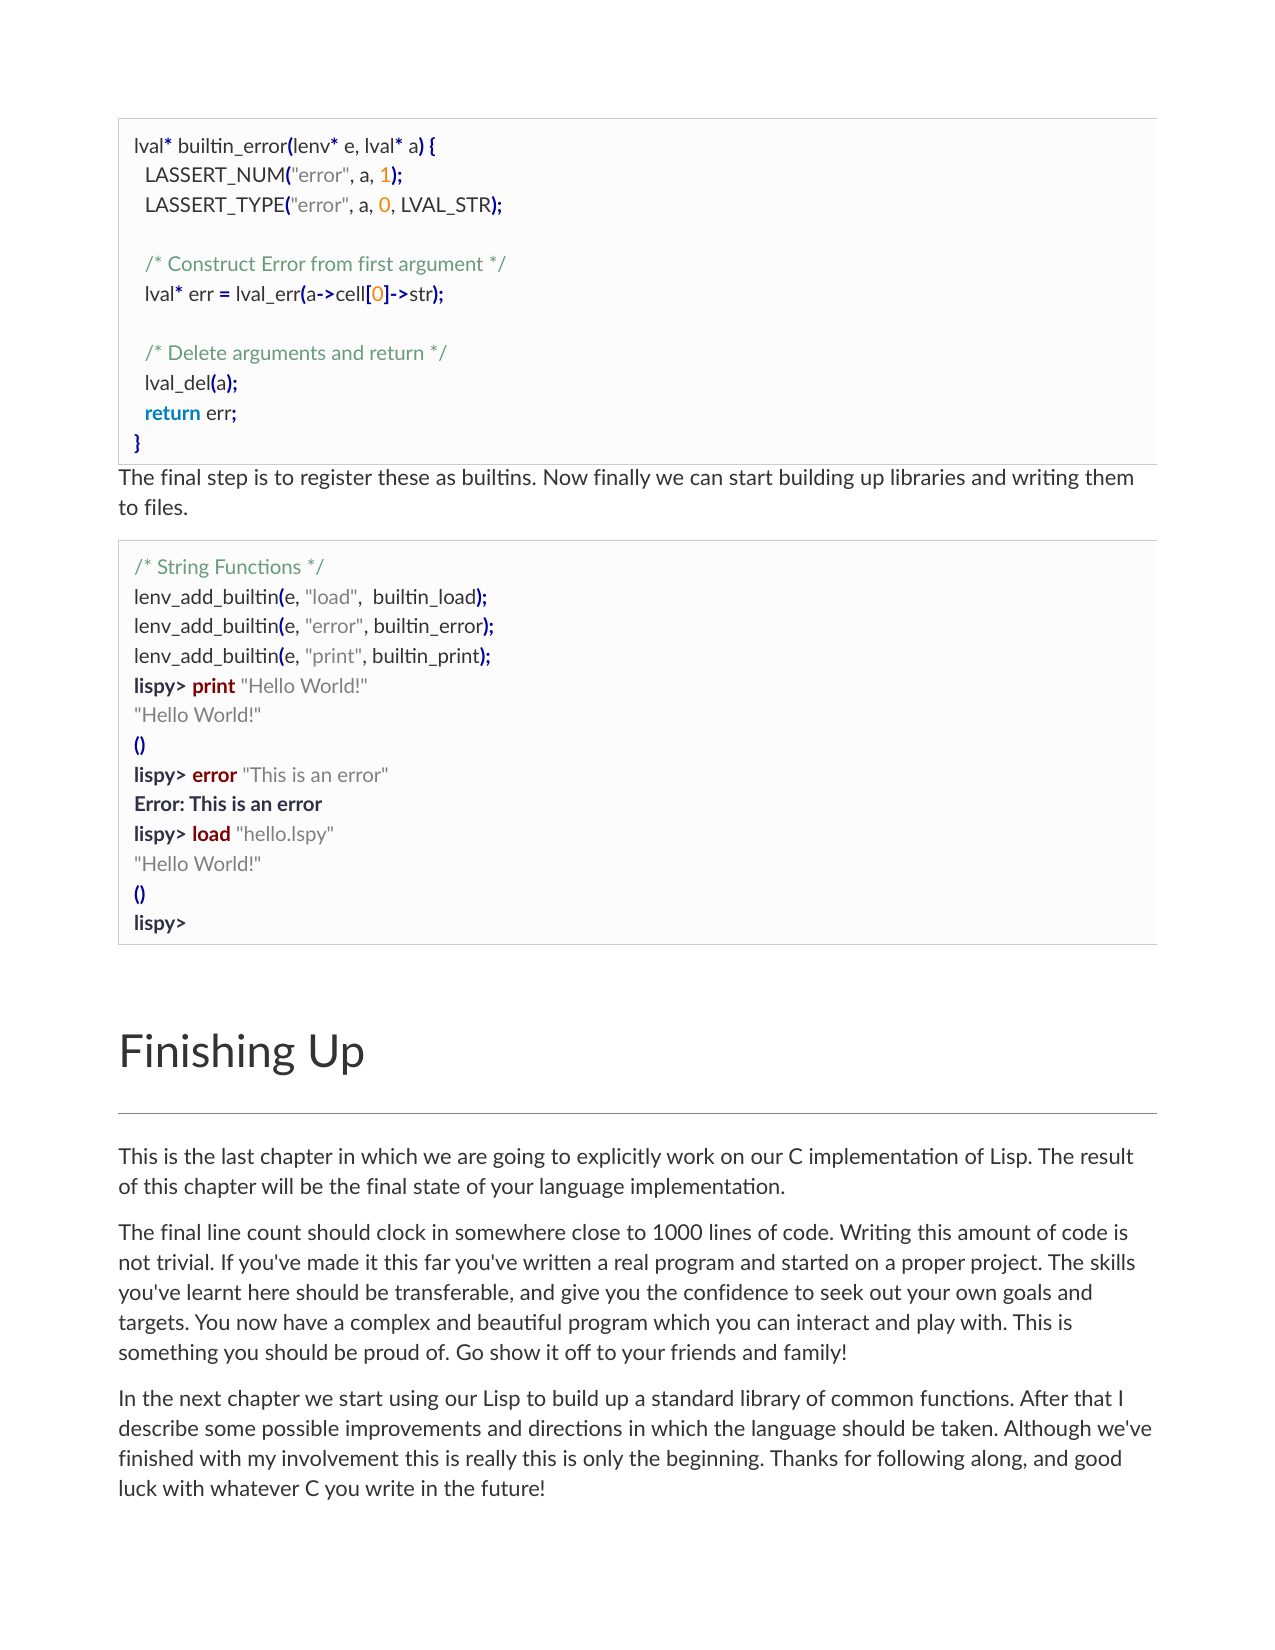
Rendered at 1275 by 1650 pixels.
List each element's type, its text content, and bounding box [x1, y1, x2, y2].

text LASSERT_NUM("error", a, 1); [119, 148, 1157, 177]
text /* Delete arguments and return */ [119, 326, 1157, 356]
text Error: This is an error [119, 777, 1157, 807]
text This is the last chapter in which we are going to explicitly work on our C implementation of Lisp. The result of this chapter will be the final state of your language implementation. [118, 1143, 1157, 1199]
text /* Construct Error from first argument */ [119, 237, 1157, 267]
text lval* builtin_error(lenv* e, lval* a) { [119, 119, 1157, 148]
text () [119, 718, 1157, 747]
text The final step is to register these as builtins. Now finally we can start building up libraries and writing them to files. [118, 465, 1157, 520]
text } [119, 415, 1157, 464]
text "Hello World!" [119, 836, 1157, 866]
text /* String Functions */ [119, 541, 1157, 569]
subtitle Finishing Up [118, 1022, 1157, 1077]
text lenv_add_builtin(e, "load", builtin_load); [119, 569, 1157, 599]
text lval* err = lval_err(a->cell[0]->str); [119, 267, 1157, 296]
text lispy> print "Hello World!" [119, 658, 1157, 688]
text lenv_add_builtin(e, "print", builtin_print); [119, 628, 1157, 658]
text () [119, 866, 1157, 896]
text lispy> load "hello.lspy" [119, 807, 1157, 836]
text In the next chapter we start using our Lisp to build up a standard library of common functions. After that I describe some possible improvements and directions in which the language should be taken. Although we've finished with my involvement this is really this is only the beginning. Thanks for following along, and good luck with whatever C you write in the future! [118, 1385, 1157, 1501]
text lval_del(a); [119, 356, 1157, 385]
text lispy> error "This is an error" [119, 747, 1157, 777]
text The final line count should clock in somewhere close to 1000 lines of code. Writing this amount of code is not trivial. If you've made it this far you've written a real program and started on a proper project. The skills you've learnt here should be transferable, and give you the confidence to seek out your own goals and targets. You now have a complex and beautiful program which you can interact and play with. This is something you should be proud of. Go show it off to your friends and family! [118, 1219, 1157, 1365]
text "Hello World!" [119, 688, 1157, 718]
text lenv_add_builtin(e, "error", builtin_error); [119, 599, 1157, 628]
text lispy> [119, 896, 1157, 944]
text return err; [119, 385, 1157, 415]
text LASSERT_TYPE("error", a, 0, LVAL_STR); [119, 177, 1157, 207]
